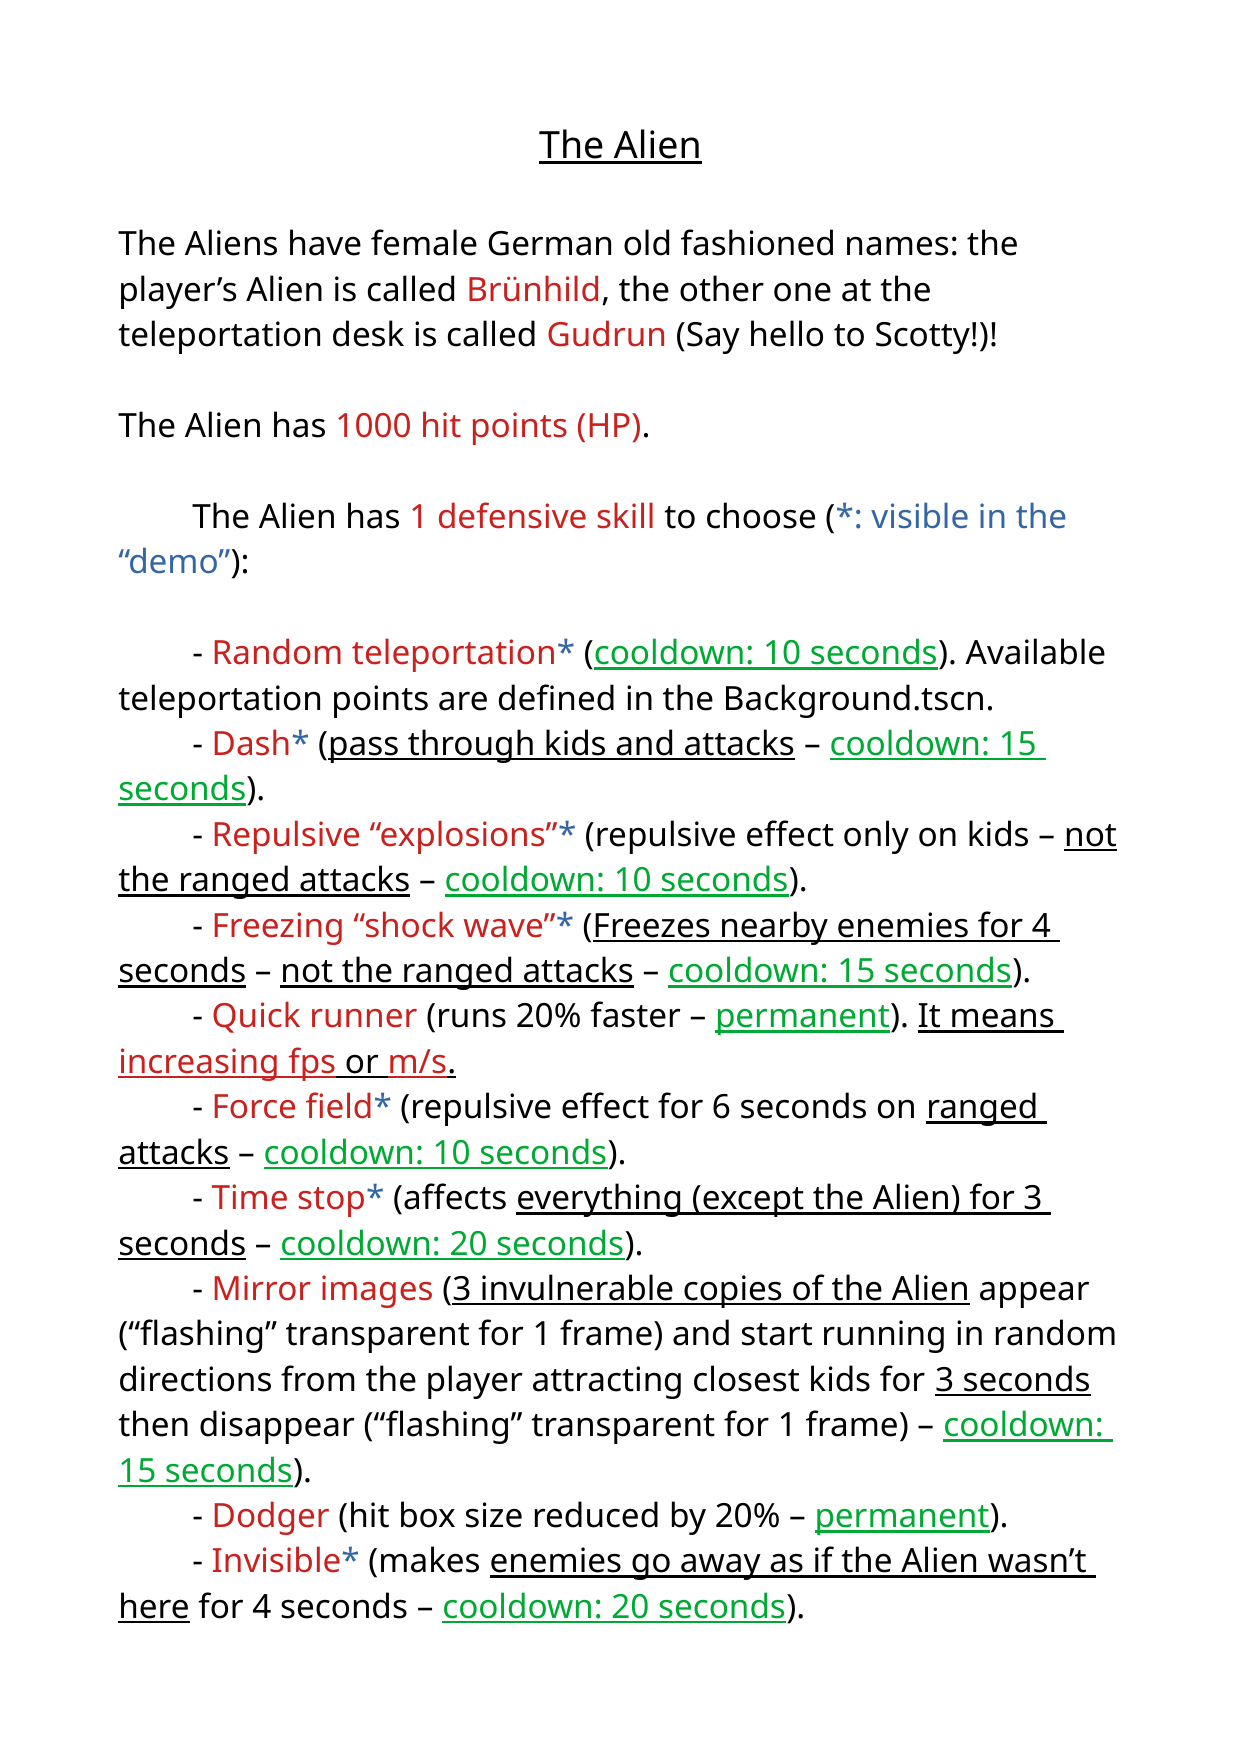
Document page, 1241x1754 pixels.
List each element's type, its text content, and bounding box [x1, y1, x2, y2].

text - Mirror images (3 invulnerable copies of the Alien appear (“flashing” transparent for 1 frame) and start running in random directions from the player attracting closest kids for 3 seconds then disappear (“flashing” transparent for 1 frame) – cooldown: 15 seconds). [118, 1265, 1122, 1492]
text - Time stop* (affects everything (except the Alien) for 3 seconds – cooldown: 20 seconds). [118, 1174, 1122, 1265]
text The Alien [118, 118, 1122, 169]
text - Dash* (pass through kids and attacks – cooldown: 15 seconds). [118, 720, 1122, 811]
text - Invisible* (makes enemies go away as if the Alien wasn’t here for 4 seconds – cooldown: 20 seconds). [118, 1537, 1122, 1628]
text - Dodger (hit box size reduced by 20% – permanent). [118, 1492, 1122, 1537]
text - Random teleportation* (cooldown: 10 seconds). Available teleportation points are defined in the Background.tscn. [118, 629, 1122, 720]
text - Quick runner (runs 20% faster – permanent). It means increasing fps or m/s. [118, 992, 1122, 1083]
text The Alien has 1 defensive skill to choose (*: visible in the “demo”): [118, 493, 1122, 583]
text - Force field* (repulsive effect for 6 seconds on ranged attacks – cooldown: 10 seconds). [118, 1083, 1122, 1174]
text The Aliens have female German old fashioned names: the player’s Alien is called Brünhild, the other one at the teleportation desk is called Gudrun (Say hello to Scotty!)! [118, 220, 1122, 356]
text - Freezing “shock wave”* (Freezes nearby enemies for 4 seconds – not the ranged attacks – cooldown: 15 seconds). [118, 901, 1122, 992]
text The Alien has 1000 hit points (HP). [118, 402, 1122, 447]
text - Repulsive “explosions”* (repulsive effect only on kids – not the ranged attacks – cooldown: 10 seconds). [118, 811, 1122, 901]
